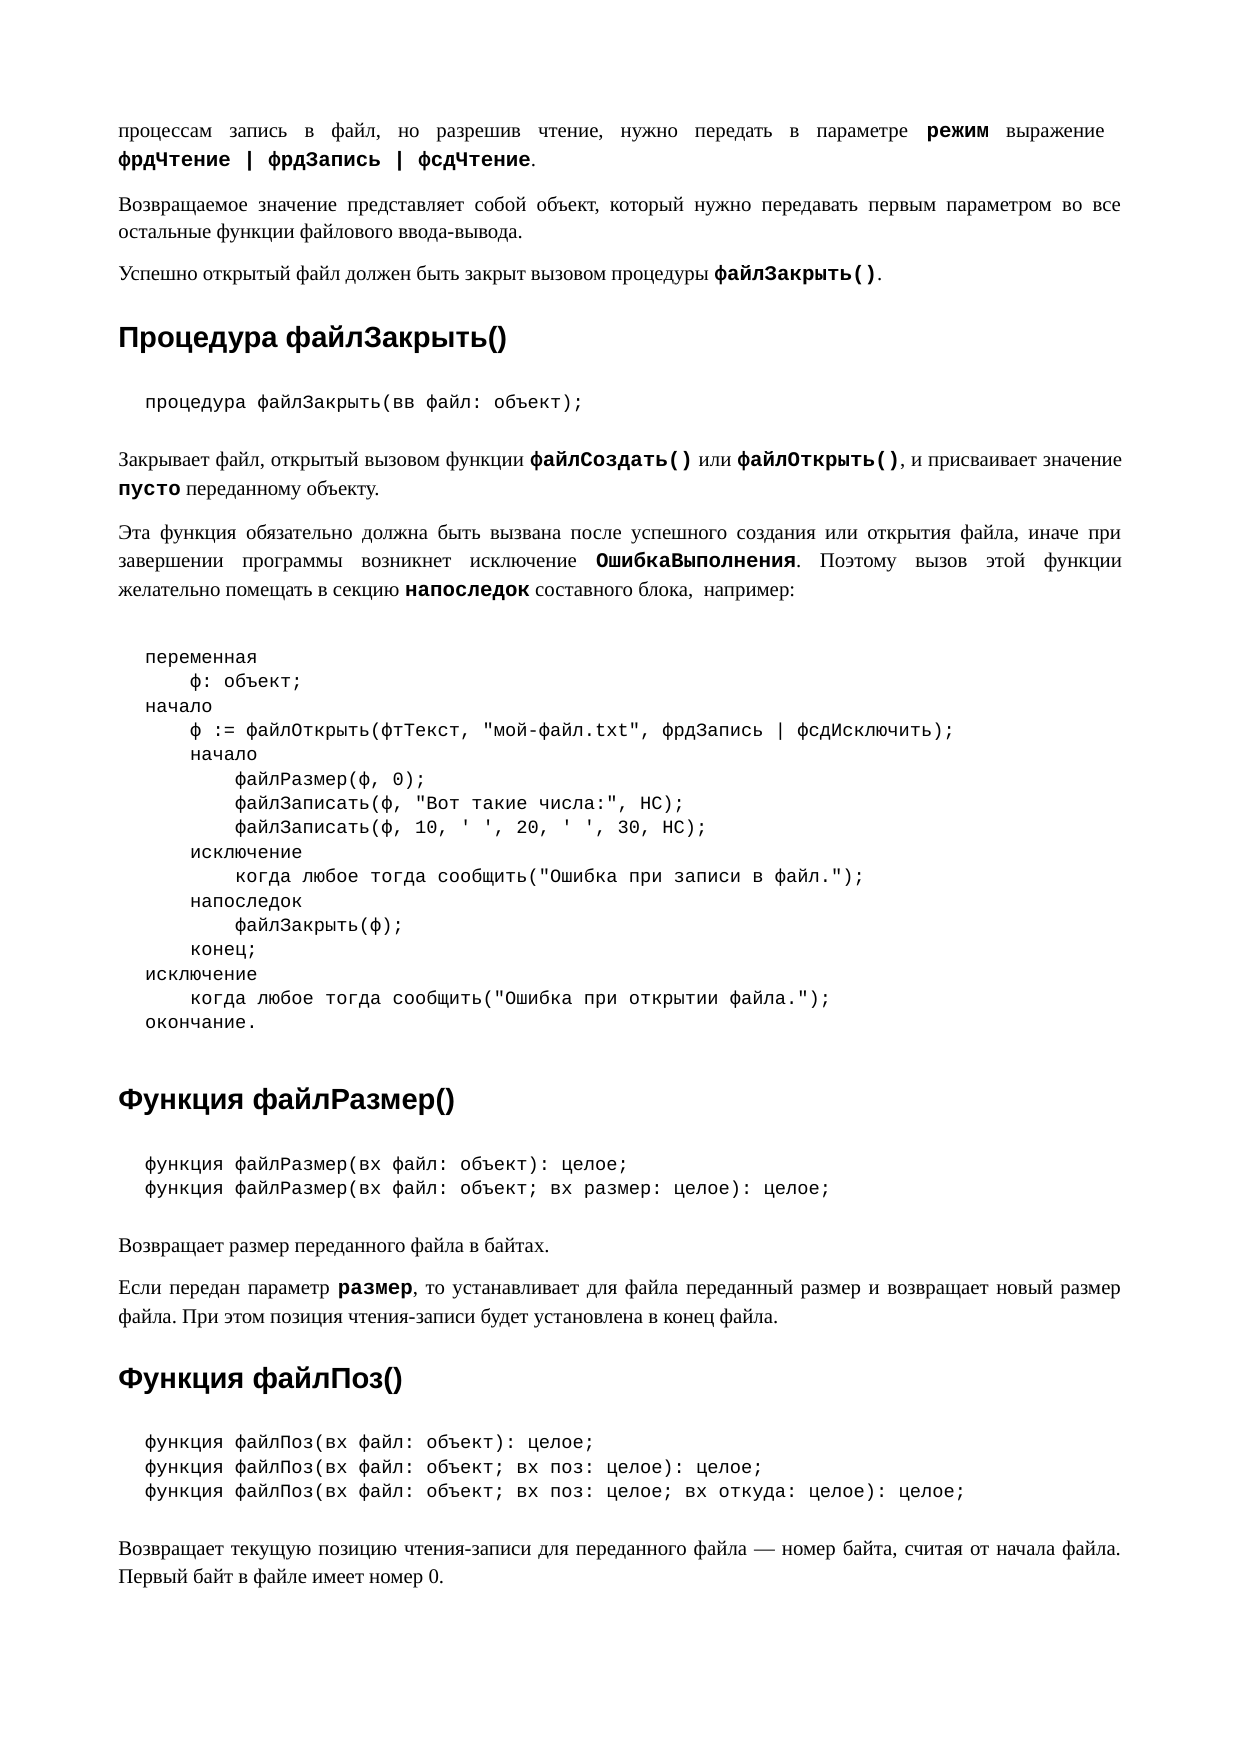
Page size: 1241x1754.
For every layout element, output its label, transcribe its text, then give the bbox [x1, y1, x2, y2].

subtitle Процедура файлЗакрыть() [118, 320, 1122, 354]
text процедура файлЗакрыть(вв файл: объект); [136, 384, 1104, 423]
text функция файлРазмер(вх файл: объект): целое; [136, 1145, 1104, 1170]
text Закрывает файл, открытый вызовом функции файлСоздать() или файлОткрыть(), и присваивает значение пусто переданному объекту. [118, 447, 1122, 502]
subtitle Функция файлРазмер() [118, 1082, 1122, 1115]
text переменная ф: объект; начало ф := файлОткрыть(фтТекст, "мой-файл.txt", фрдЗапись | фсдИсключить); начало файлРазмер(ф, 0); файлЗаписать(ф, "Вот такие числа:", НС); файлЗаписать(ф, 10, ' ', 20, ' ', 30, НС); исключение когда любое тогда сообщить("Ошибка при записи в файл."); напоследок файлЗакрыть(ф); конец; исключение когда любое тогда сообщить("Ошибка при открытии файла."); окончание. [136, 639, 1104, 1043]
text функция файлПоз(вх файл: объект; вх поз: целое; вх откуда: целое): целое; [136, 1473, 1104, 1512]
text функция файлРазмер(вх файл: объект; вх размер: целое): целое; [136, 1170, 1104, 1209]
text функция файлПоз(вх файл: объект; вх поз: целое): целое; [136, 1449, 1104, 1473]
subtitle Функция файлПоз() [118, 1361, 1122, 1394]
text Возвращаемое значение представляет собой объект, который нужно передавать первым параметром во все остальные функции файлового ввода-вывода. [118, 192, 1122, 243]
text Если передан параметр размер, то устанавливает для файла переданный размер и возвращает новый размер файла. При этом позиция чтения-записи будет установлена в конец файла. [118, 1275, 1122, 1328]
text Возвращает текущую позицию чтения-записи для переданного файла — номер байта, считая от начала файла. Первый байт в файле имеет номер 0. [118, 1536, 1122, 1588]
text Возвращает размер переданного файла в байтах. [118, 1232, 1122, 1257]
text Эта функция обязательно должна быть вызвана после успешного создания или открытия файла, иначе при завершении программы возникнет исключение ОшибкаВыполнения. Поэтому вызов этой функции желательно помещать в секцию напоследок составного блока, например: [118, 520, 1122, 603]
text функция файлПоз(вх файл: объект): целое; [136, 1424, 1104, 1449]
text процессам запись в файл, но разрешив чтение, нужно передать в параметре режим выражение фрдЧтение | фрдЗапись | фсдЧтение. [118, 118, 1104, 173]
text Успешно открытый файл должен быть закрыт вызовом процедуры файлЗакрыть(). [118, 261, 1104, 287]
